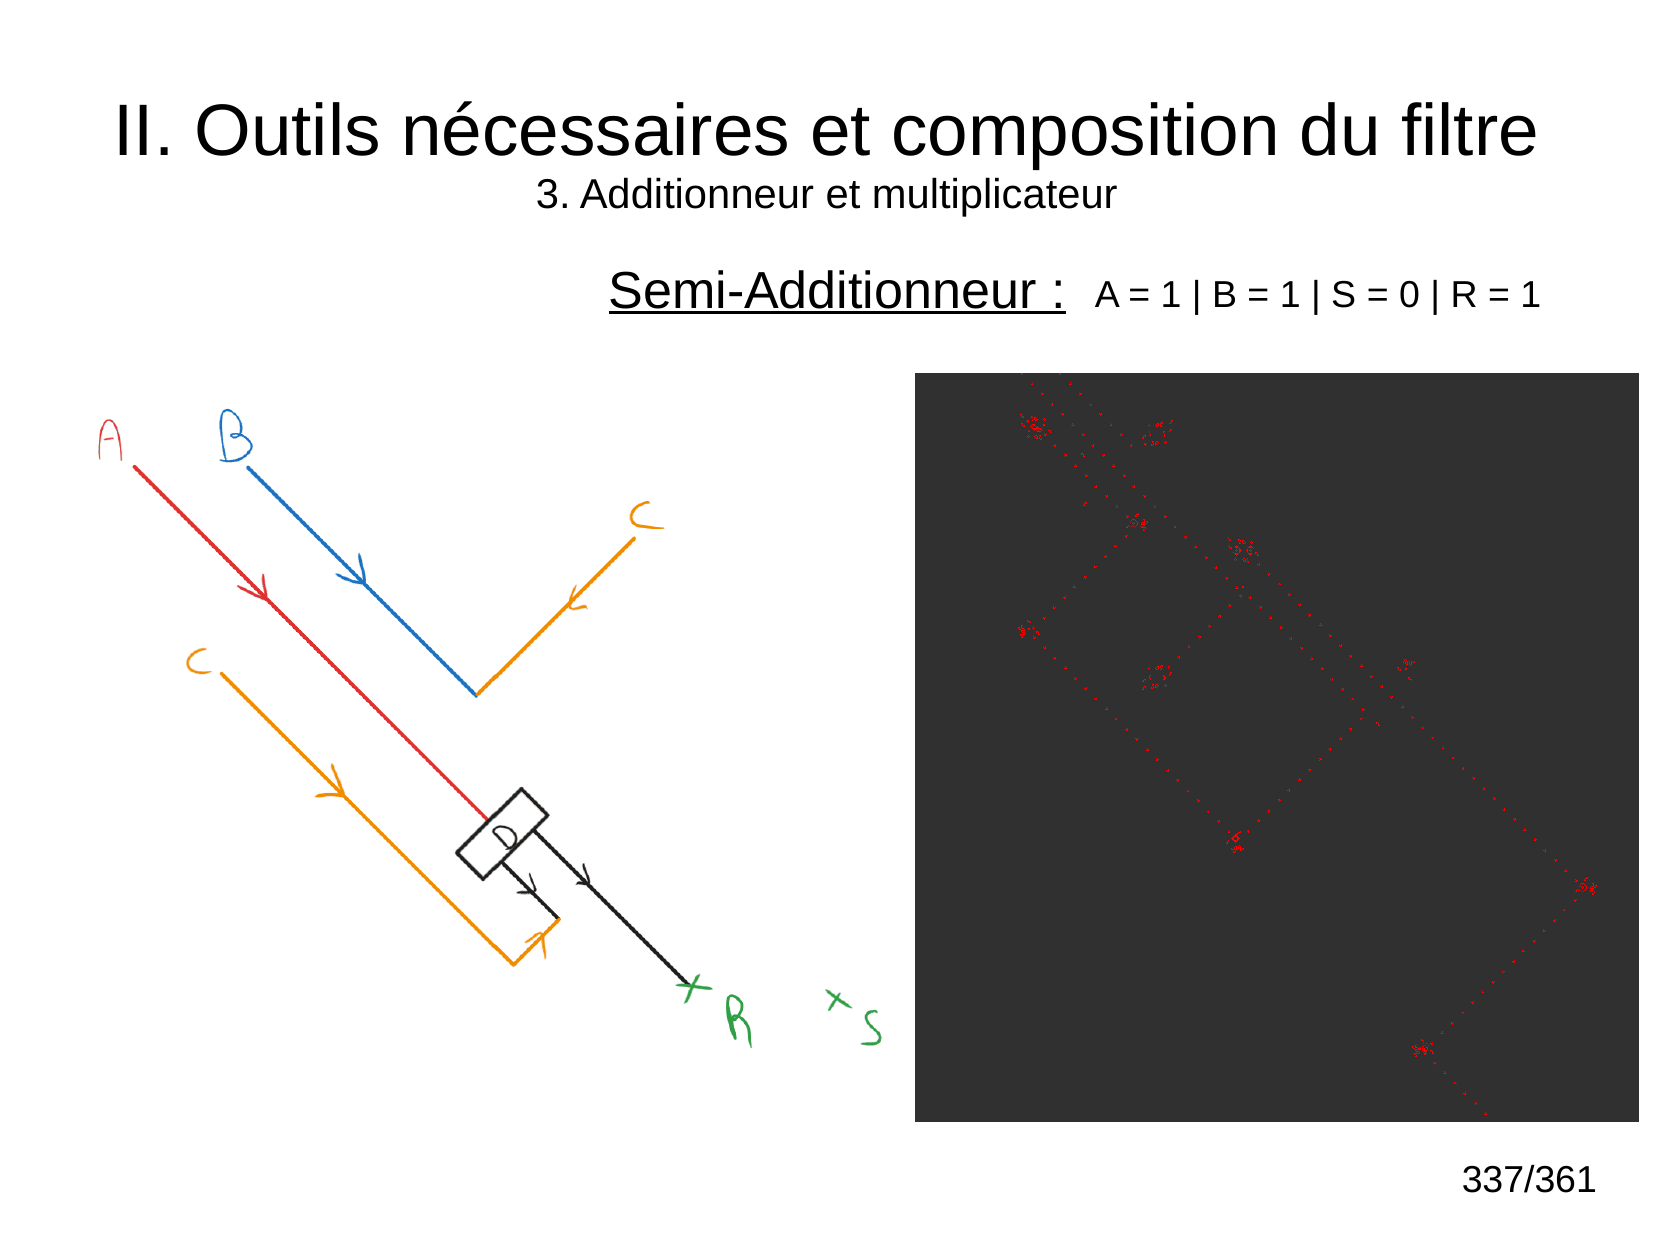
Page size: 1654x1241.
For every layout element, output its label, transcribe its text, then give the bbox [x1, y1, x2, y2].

text_box Semi-Additionneur : [593, 253, 1080, 327]
picture [915, 373, 1639, 1123]
picture [89, 402, 905, 1063]
title II. Outils nécessaires et composition du filtre 3. Additionneur et multiplicateur [82, 49, 1571, 257]
text_box <number>/361 [1447, 1151, 1654, 1209]
text_box A = 1 | B = 1 | S = 0 | R = 1 [1079, 265, 1582, 325]
